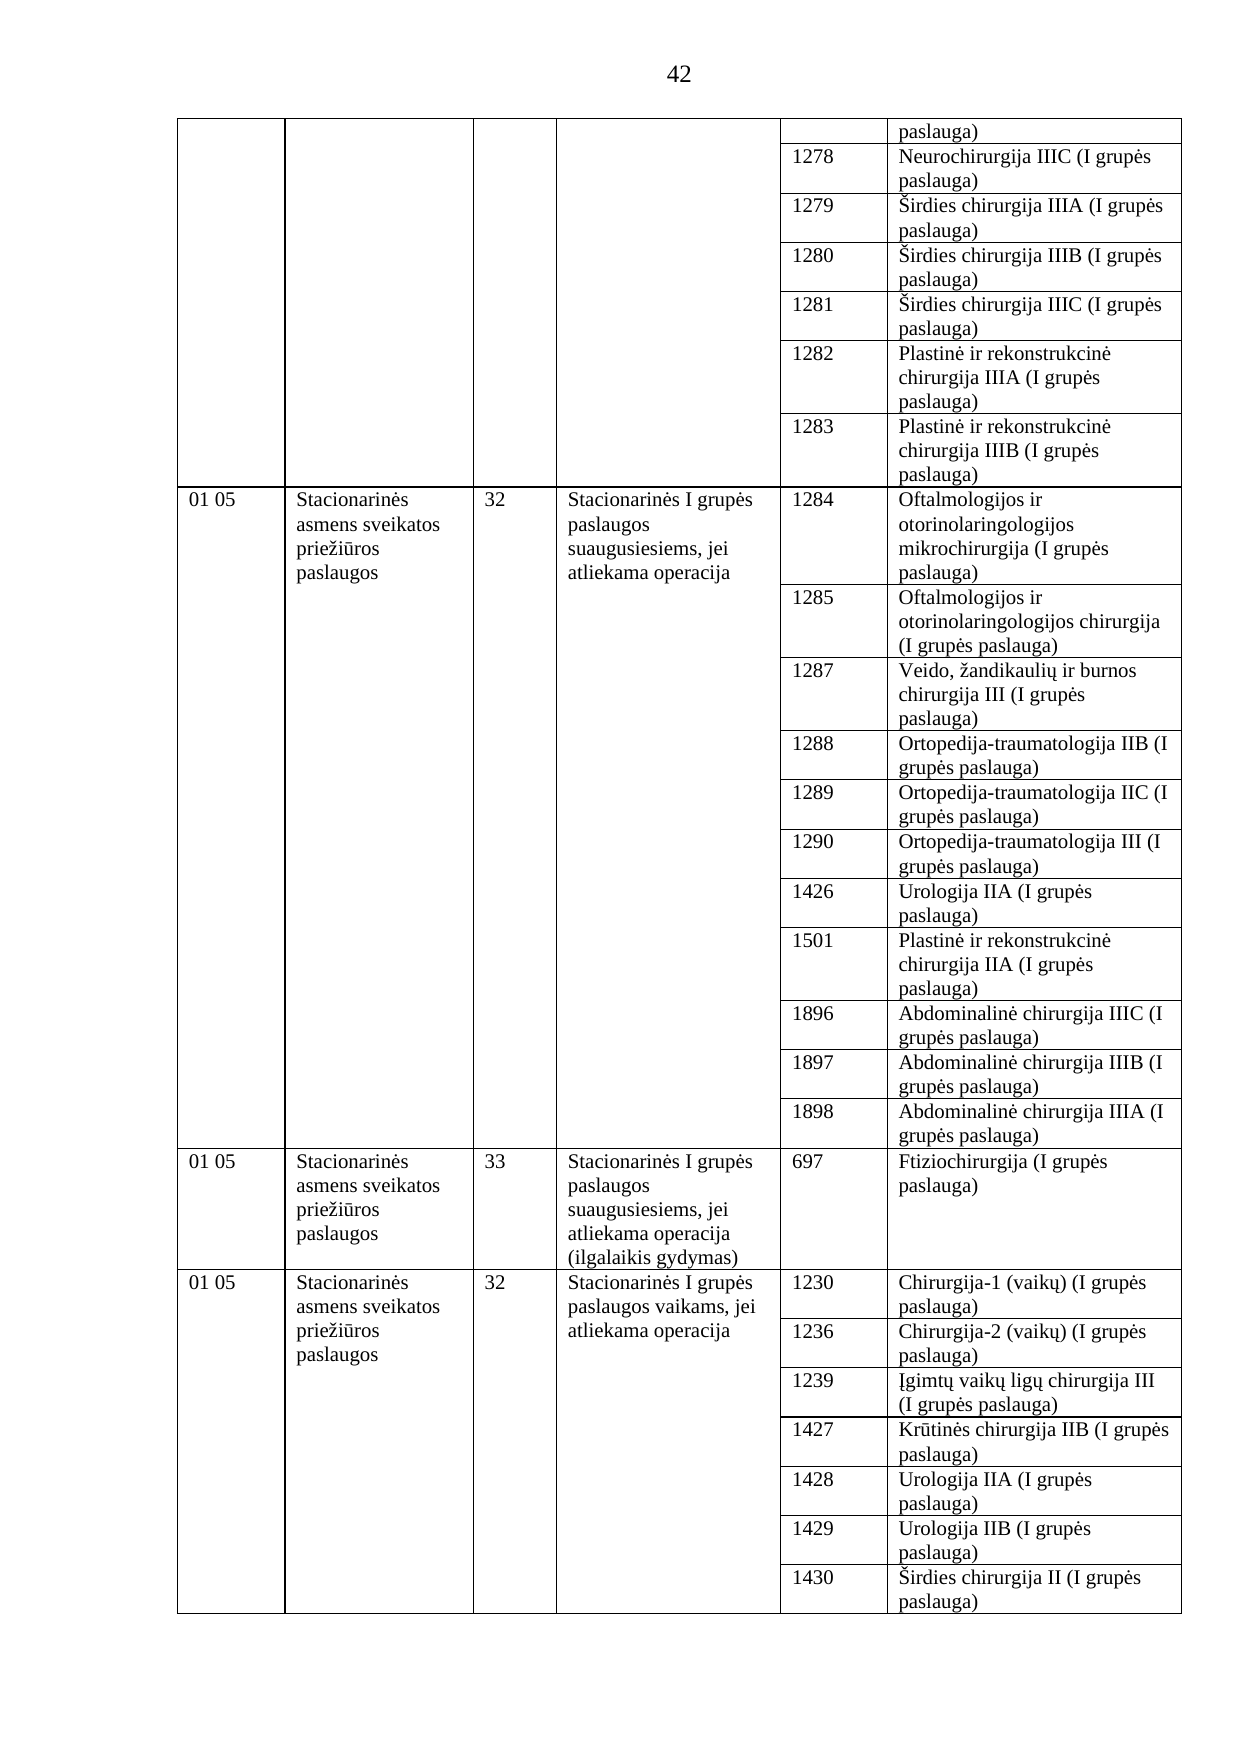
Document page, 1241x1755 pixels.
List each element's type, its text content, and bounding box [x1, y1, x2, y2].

table_cell 1290 [781, 830, 887, 878]
table_cell Įgimtų vaikų ligų chirurgija III (I grupės paslauga) [888, 1368, 1181, 1416]
table_cell Chirurgija-2 (vaikų) (I grupės paslauga) [888, 1319, 1181, 1367]
table_cell 1287 [781, 658, 887, 730]
table_cell 1230 [781, 1270, 887, 1318]
table_cell Stacionarinės I grupės paslaugos suaugusiesiems, jei atliekama operacija [557, 488, 780, 1147]
table_cell 33 [474, 1149, 556, 1269]
table_cell 1897 [781, 1050, 887, 1098]
table_cell Stacionarinės I grupės paslaugos vaikams, jei atliekama operacija [557, 1270, 780, 1613]
table_cell 1430 [781, 1565, 887, 1613]
table_cell Krūtinės chirurgija IIB (I grupės paslauga) [888, 1418, 1181, 1466]
table_cell 1239 [781, 1368, 887, 1416]
table_cell Neurochirurgija IIIC (I grupės paslauga) [888, 144, 1181, 192]
table_cell Stacionarinės asmens sveikatos priežiūros paslaugos [286, 488, 473, 1147]
table_cell 01 05 [178, 1149, 284, 1269]
table_cell Ortopedija-traumatologija IIC (I grupės paslauga) [888, 780, 1181, 828]
table_cell Plastinė ir rekonstrukcinė chirurgija IIA (I grupės paslauga) [888, 928, 1181, 1000]
table_cell Stacionarinės I grupės paslaugos suaugusiesiems, jei atliekama operacija (ilgalaikis gydymas) [557, 1149, 780, 1269]
table_cell 32 [474, 1270, 556, 1613]
table_cell 1284 [781, 488, 887, 584]
table_cell 1285 [781, 585, 887, 657]
table_cell 1283 [781, 414, 887, 486]
table_cell 1279 [781, 194, 887, 242]
table_cell [178, 119, 284, 486]
table_cell Abdominalinė chirurgija IIIC (I grupės paslauga) [888, 1001, 1181, 1049]
table_cell Stacionarinės asmens sveikatos priežiūros paslaugos [286, 1149, 473, 1269]
table_cell Chirurgija-1 (vaikų) (I grupės paslauga) [888, 1270, 1181, 1318]
table_cell Abdominalinė chirurgija IIIB (I grupės paslauga) [888, 1050, 1181, 1098]
table_cell 1427 [781, 1418, 887, 1466]
table_cell Širdies chirurgija IIIB (I grupės paslauga) [888, 243, 1181, 291]
table_cell Širdies chirurgija IIIA (I grupės paslauga) [888, 194, 1181, 242]
table_cell Širdies chirurgija II (I grupės paslauga) [888, 1565, 1181, 1613]
table_cell [286, 119, 473, 486]
table_cell Abdominalinė chirurgija IIIA (I grupės paslauga) [888, 1099, 1181, 1147]
table_cell 1280 [781, 243, 887, 291]
table_cell Oftalmologijos ir otorinolaringologijos mikrochirurgija (I grupės paslauga) [888, 488, 1181, 584]
table_cell 1501 [781, 928, 887, 1000]
table_cell 1236 [781, 1319, 887, 1367]
table_cell 1429 [781, 1516, 887, 1564]
table_cell [474, 119, 556, 486]
table_cell Urologija IIB (I grupės paslauga) [888, 1516, 1181, 1564]
table_cell Urologija IIA (I grupės paslauga) [888, 879, 1181, 927]
table_cell Ortopedija-traumatologija IIB (I grupės paslauga) [888, 731, 1181, 779]
table_cell 1428 [781, 1467, 887, 1515]
table_cell 1898 [781, 1099, 887, 1147]
table_cell Stacionarinės asmens sveikatos priežiūros paslaugos [286, 1270, 473, 1613]
table_cell Plastinė ir rekonstrukcinė chirurgija IIIB (I grupės paslauga) [888, 414, 1181, 486]
table_cell [557, 119, 780, 486]
table_cell [781, 119, 887, 143]
table_cell 1278 [781, 144, 887, 192]
table_cell 1426 [781, 879, 887, 927]
table_cell 1282 [781, 341, 887, 413]
table_cell 01 05 [178, 488, 284, 1147]
table_cell 01 05 [178, 1270, 284, 1613]
table_cell 1289 [781, 780, 887, 828]
table_cell 1281 [781, 292, 887, 340]
table_cell Širdies chirurgija IIIC (I grupės paslauga) [888, 292, 1181, 340]
table_cell Veido, žandikaulių ir burnos chirurgija III (I grupės paslauga) [888, 658, 1181, 730]
table_cell Urologija IIA (I grupės paslauga) [888, 1467, 1181, 1515]
table_cell Plastinė ir rekonstrukcinė chirurgija IIIA (I grupės paslauga) [888, 341, 1181, 413]
table_cell Oftalmologijos ir otorinolaringologijos chirurgija (I grupės paslauga) [888, 585, 1181, 657]
table_cell 697 [781, 1149, 887, 1269]
table_cell 1896 [781, 1001, 887, 1049]
table_cell Ortopedija-traumatologija III (I grupės paslauga) [888, 830, 1181, 878]
table_cell Ftiziochirurgija (I grupės paslauga) [888, 1149, 1181, 1269]
table_cell paslauga) [888, 119, 1181, 143]
table_cell 1288 [781, 731, 887, 779]
table_cell 32 [474, 488, 556, 1147]
